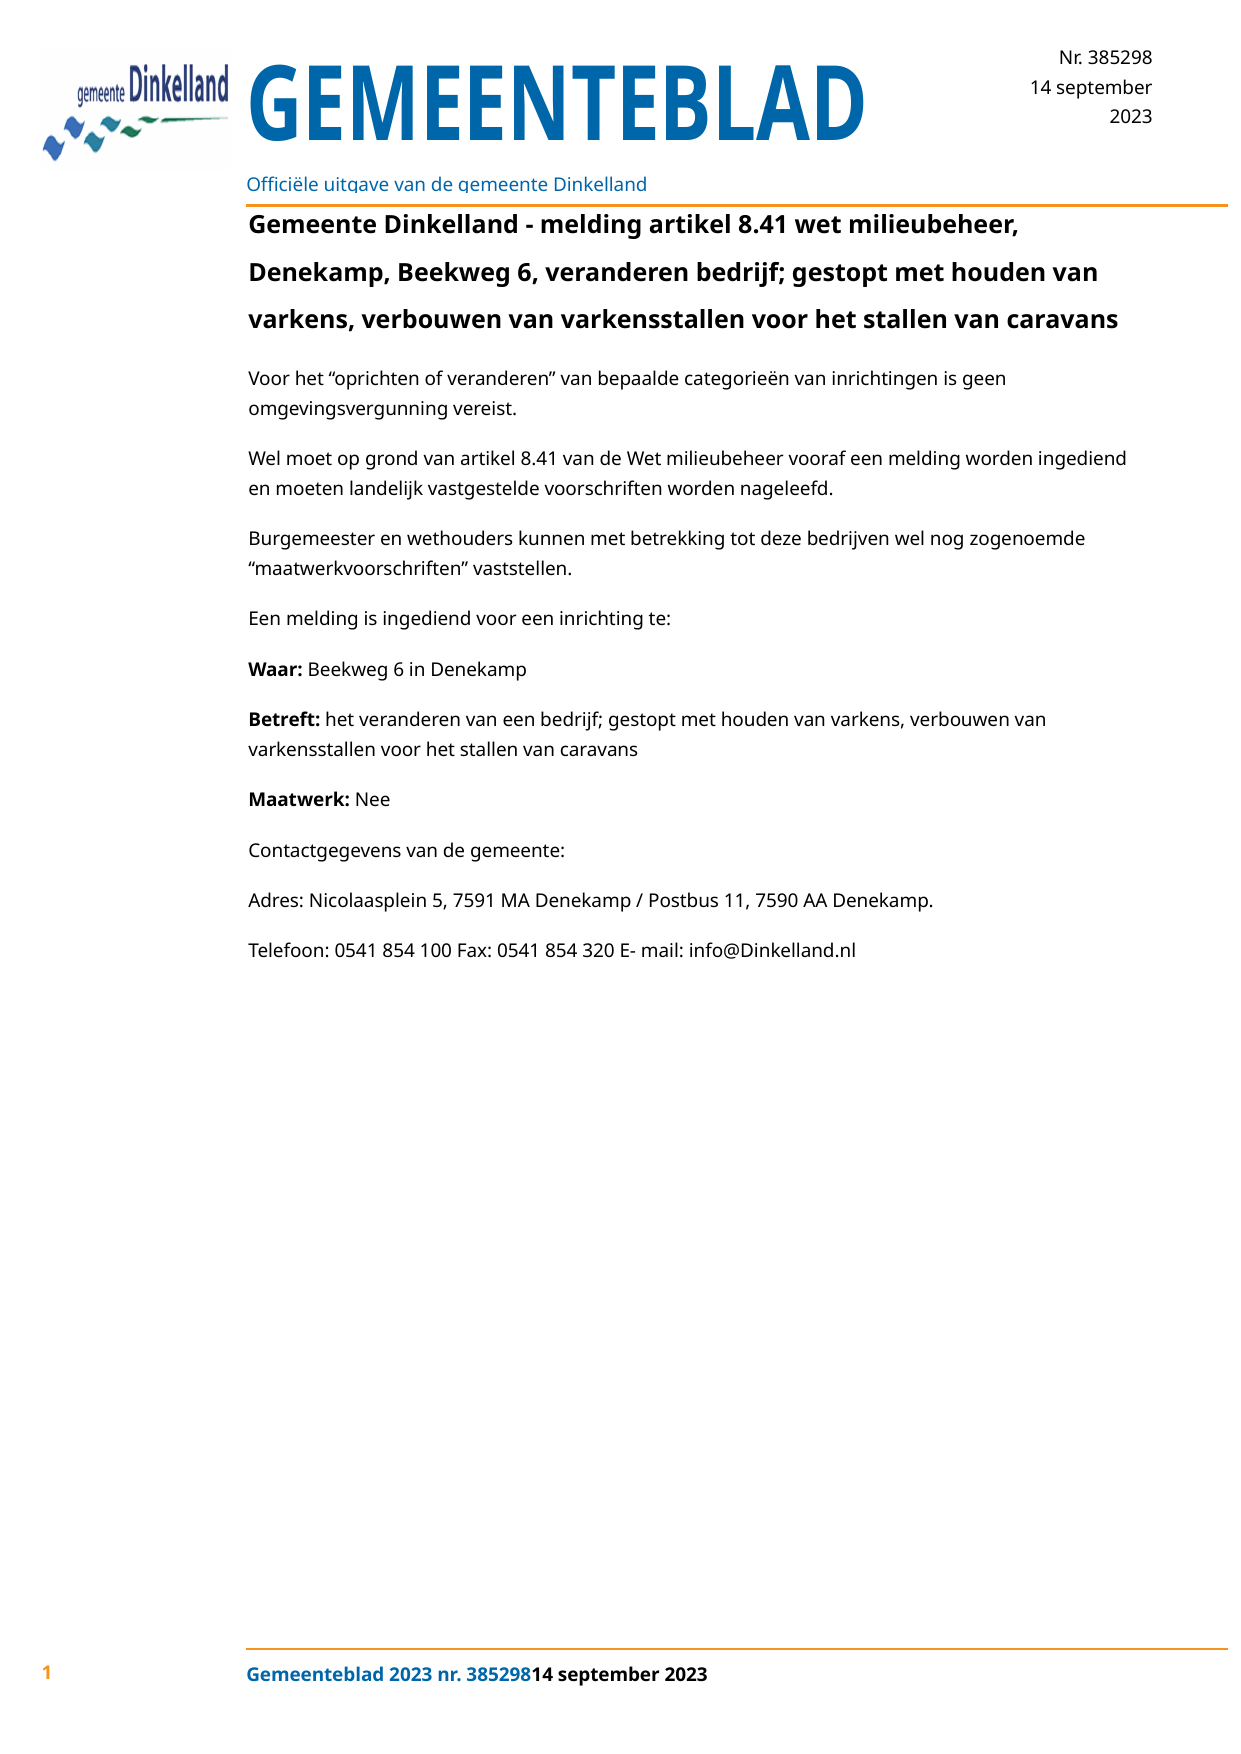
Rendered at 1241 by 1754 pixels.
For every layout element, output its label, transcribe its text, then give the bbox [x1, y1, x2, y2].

text Waar: Beekweg 6 in Denekamp [248, 656, 1152, 682]
text Gemeente Dinkelland - melding artikel 8.41 wet milieubeheer, Denekamp, Beekweg 6, veranderen bedrijf; gestopt met houden van varkens, verbouwen van varkensstallen voor het stallen van caravans [248, 207, 1152, 336]
picture [41, 47, 231, 172]
text Betreft: het veranderen van een bedrijf; gestopt met houden van varkens, verbouwen van varkensstallen voor het stallen van caravans [248, 706, 1152, 762]
text Telefoon: 0541 854 100 Fax: 0541 854 320 E- mail: info@Dinkelland.nl [248, 938, 1152, 963]
text Een melding is ingediend voor een inrichting te: [248, 606, 1152, 631]
text Adres: Nicolaasplein 5, 7591 MA Denekamp / Postbus 11, 7590 AA Denekamp. [248, 887, 1152, 913]
text Voor het “oprichten of veranderen” van bepaalde categorieën van inrichtingen is geen omgevingsvergunning vereist. [248, 366, 1152, 421]
text Maatwerk: Nee [248, 786, 1152, 812]
text Burgemeester en wethouders kunnen met betrekking tot deze bedrijven wel nog zogenoemde “maatwerkvoorschriften” vaststellen. [248, 526, 1152, 581]
text Contactgegevens van de gemeente: [248, 837, 1152, 862]
text Wel moet op grond van artikel 8.41 van de Wet milieubeheer vooraf een melding worden ingediend en moeten landelijk vastgestelde voorschriften worden nageleefd. [248, 446, 1152, 501]
